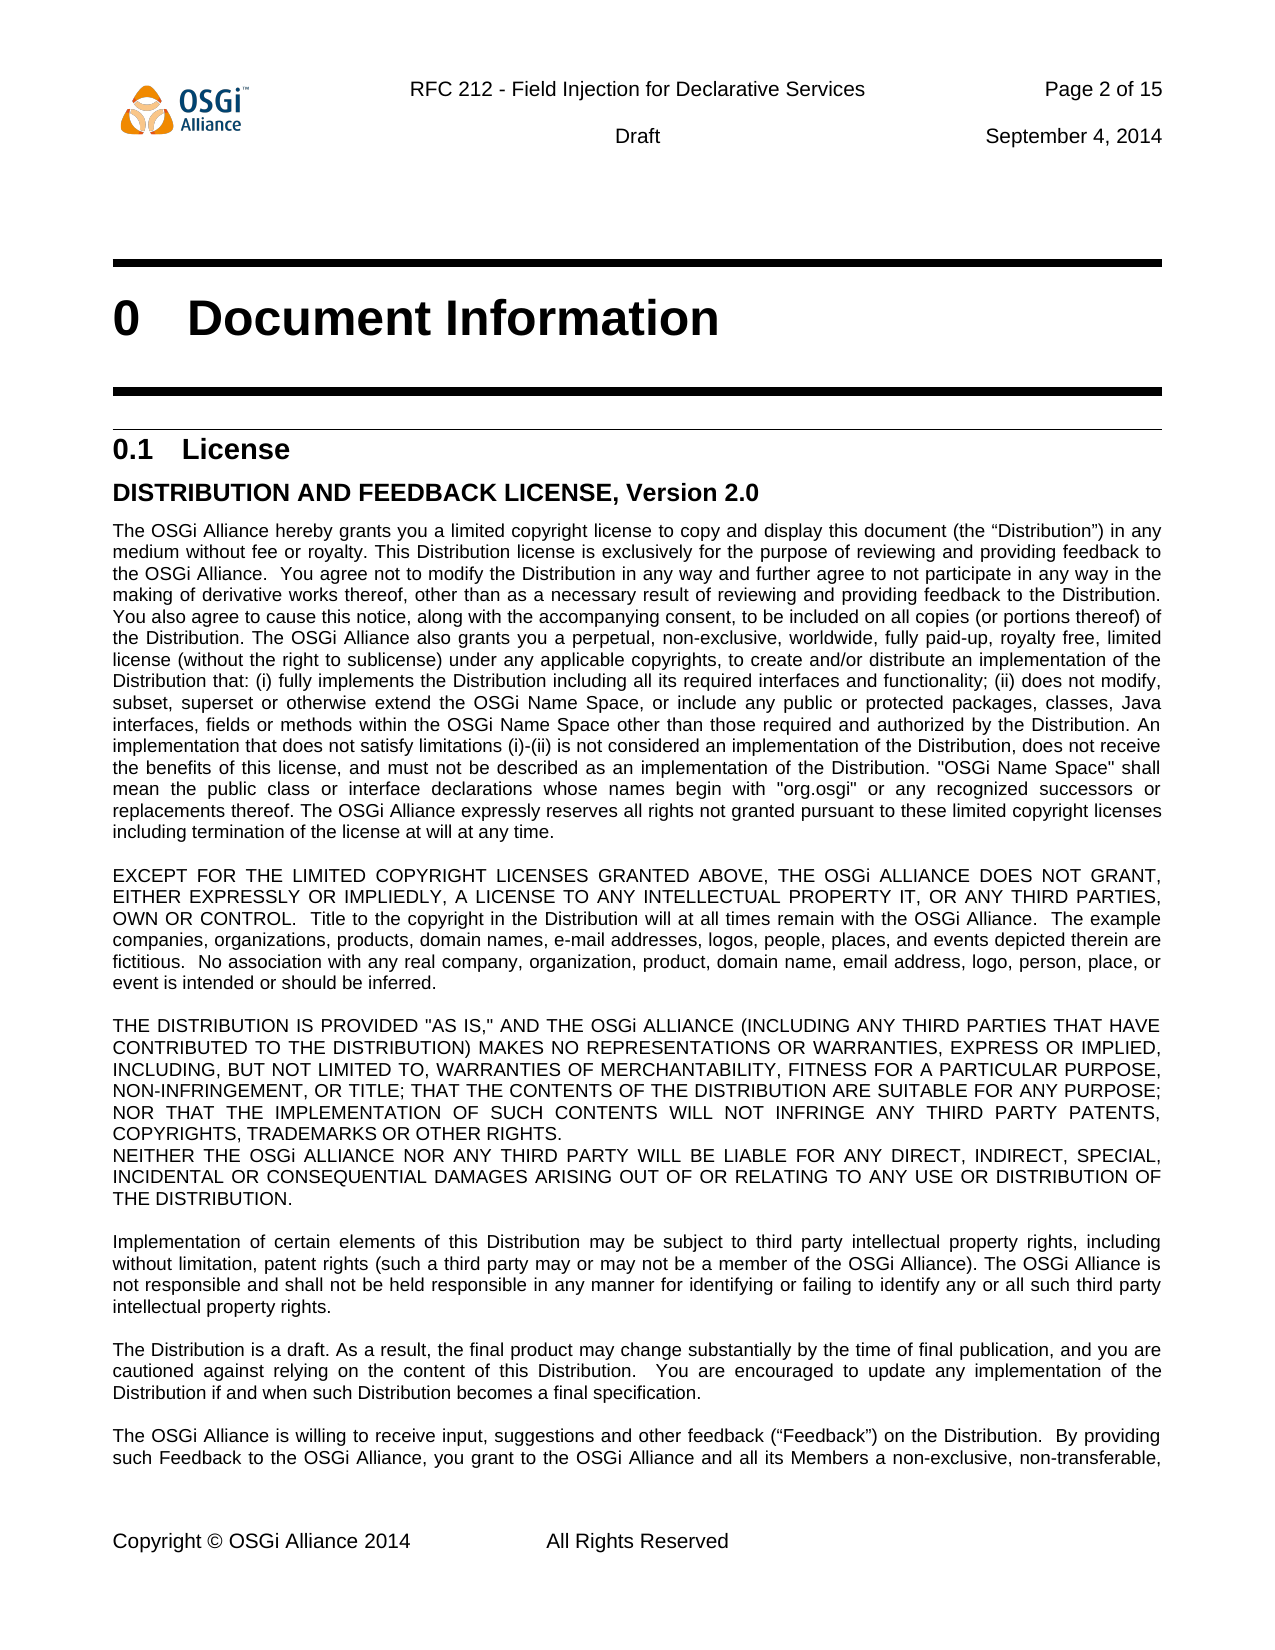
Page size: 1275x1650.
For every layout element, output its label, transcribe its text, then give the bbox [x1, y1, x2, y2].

text The OSGi Alliance is willing to receive input, suggestions and other feedback (“Feedback”) on the Distribution. By providing such Feedback to the OSGi Alliance, you grant to the OSGi Alliance and all its Members a non-exclusive, non-transferable, [112, 1425, 1162, 1468]
text Implementation of certain elements of this Distribution may be subject to third party intellectual property rights, including without limitation, patent rights (such a third party may or may not be a member of the OSGi Alliance). The OSGi Alliance is not responsible and shall not be held responsible in any manner for identifying or failing to identify any or all such third party intellectual property rights. [112, 1231, 1162, 1317]
picture [113, 78, 257, 142]
text DISTRIBUTION AND FEEDBACK LICENSE, Version 2.0 [112, 478, 1162, 507]
subtitle Document Information [112, 260, 1162, 396]
text THE DISTRIBUTION IS PROVIDED "AS IS," AND THE OSGi ALLIANCE (INCLUDING ANY THIRD PARTIES THAT HAVE CONTRIBUTED TO THE DISTRIBUTION) MAKES NO REPRESENTATIONS OR WARRANTIES, EXPRESS OR IMPLIED, INCLUDING, BUT NOT LIMITED TO, WARRANTIES OF MERCHANTABILITY, FITNESS FOR A PARTICULAR PURPOSE, NON-INFRINGEMENT, OR TITLE; THAT THE CONTENTS OF THE DISTRIBUTION ARE SUITABLE FOR ANY PURPOSE; NOR THAT THE IMPLEMENTATION OF SUCH CONTENTS WILL NOT INFRINGE ANY THIRD PARTY PATENTS, COPYRIGHTS, TRADEMARKS OR OTHER RIGHTS. [112, 1015, 1162, 1145]
text The OSGi Alliance hereby grants you a limited copyright license to copy and display this document (the “Distribution”) in any medium without fee or royalty. This Distribution license is exclusively for the purpose of reviewing and providing feedback to the OSGi Alliance. You agree not to modify the Distribution in any way and further agree to not participate in any way in the making of derivative works thereof, other than as a necessary result of reviewing and providing feedback to the Distribution. You also agree to cause this notice, along with the accompanying consent, to be included on all copies (or portions thereof) of the Distribution. The OSGi Alliance also grants you a perpetual, non-exclusive, worldwide, fully paid-up, royalty free, limited license (without the right to sublicense) under any applicable copyrights, to create and/or distribute an implementation of the Distribution that: (i) fully implements the Distribution including all its required interfaces and functionality; (ii) does not modify, subset, superset or otherwise extend the OSGi Name Space, or include any public or protected packages, classes, Java interfaces, fields or methods within the OSGi Name Space other than those required and authorized by the Distribution. An implementation that does not satisfy limitations (i)-(ii) is not considered an implementation of the Distribution, does not receive the benefits of this license, and must not be described as an implementation of the Distribution. "OSGi Name Space" shall mean the public class or interface declarations whose names begin with "org.osgi" or any recognized successors or replacements thereof. The OSGi Alliance expressly reserves all rights not granted pursuant to these limited copyright licenses including termination of the license at will at any time. [112, 519, 1162, 843]
text The Distribution is a draft. As a result, the final product may change substantially by the time of final publication, and you are cautioned against relying on the content of this Distribution. You are encouraged to update any implementation of the Distribution if and when such Distribution becomes a final specification. [112, 1339, 1162, 1403]
subtitle License [112, 430, 1162, 466]
text EXCEPT FOR THE LIMITED COPYRIGHT LICENSES GRANTED ABOVE, THE OSGi ALLIANCE DOES NOT GRANT, EITHER EXPRESSLY OR IMPLIEDLY, A LICENSE TO ANY INTELLECTUAL PROPERTY IT, OR ANY THIRD PARTIES, OWN OR CONTROL. Title to the copyright in the Distribution will at all times remain with the OSGi Alliance. The example companies, organizations, products, domain names, e-mail addresses, logos, people, places, and events depicted therein are fictitious. No association with any real company, organization, product, domain name, email address, logo, person, place, or event is intended or should be inferred. [112, 864, 1162, 994]
text NEITHER THE OSGi ALLIANCE NOR ANY THIRD PARTY WILL BE LIABLE FOR ANY DIRECT, INDIRECT, SPECIAL, INCIDENTAL OR CONSEQUENTIAL DAMAGES ARISING OUT OF OR RELATING TO ANY USE OR DISTRIBUTION OF THE DISTRIBUTION. [112, 1145, 1162, 1209]
